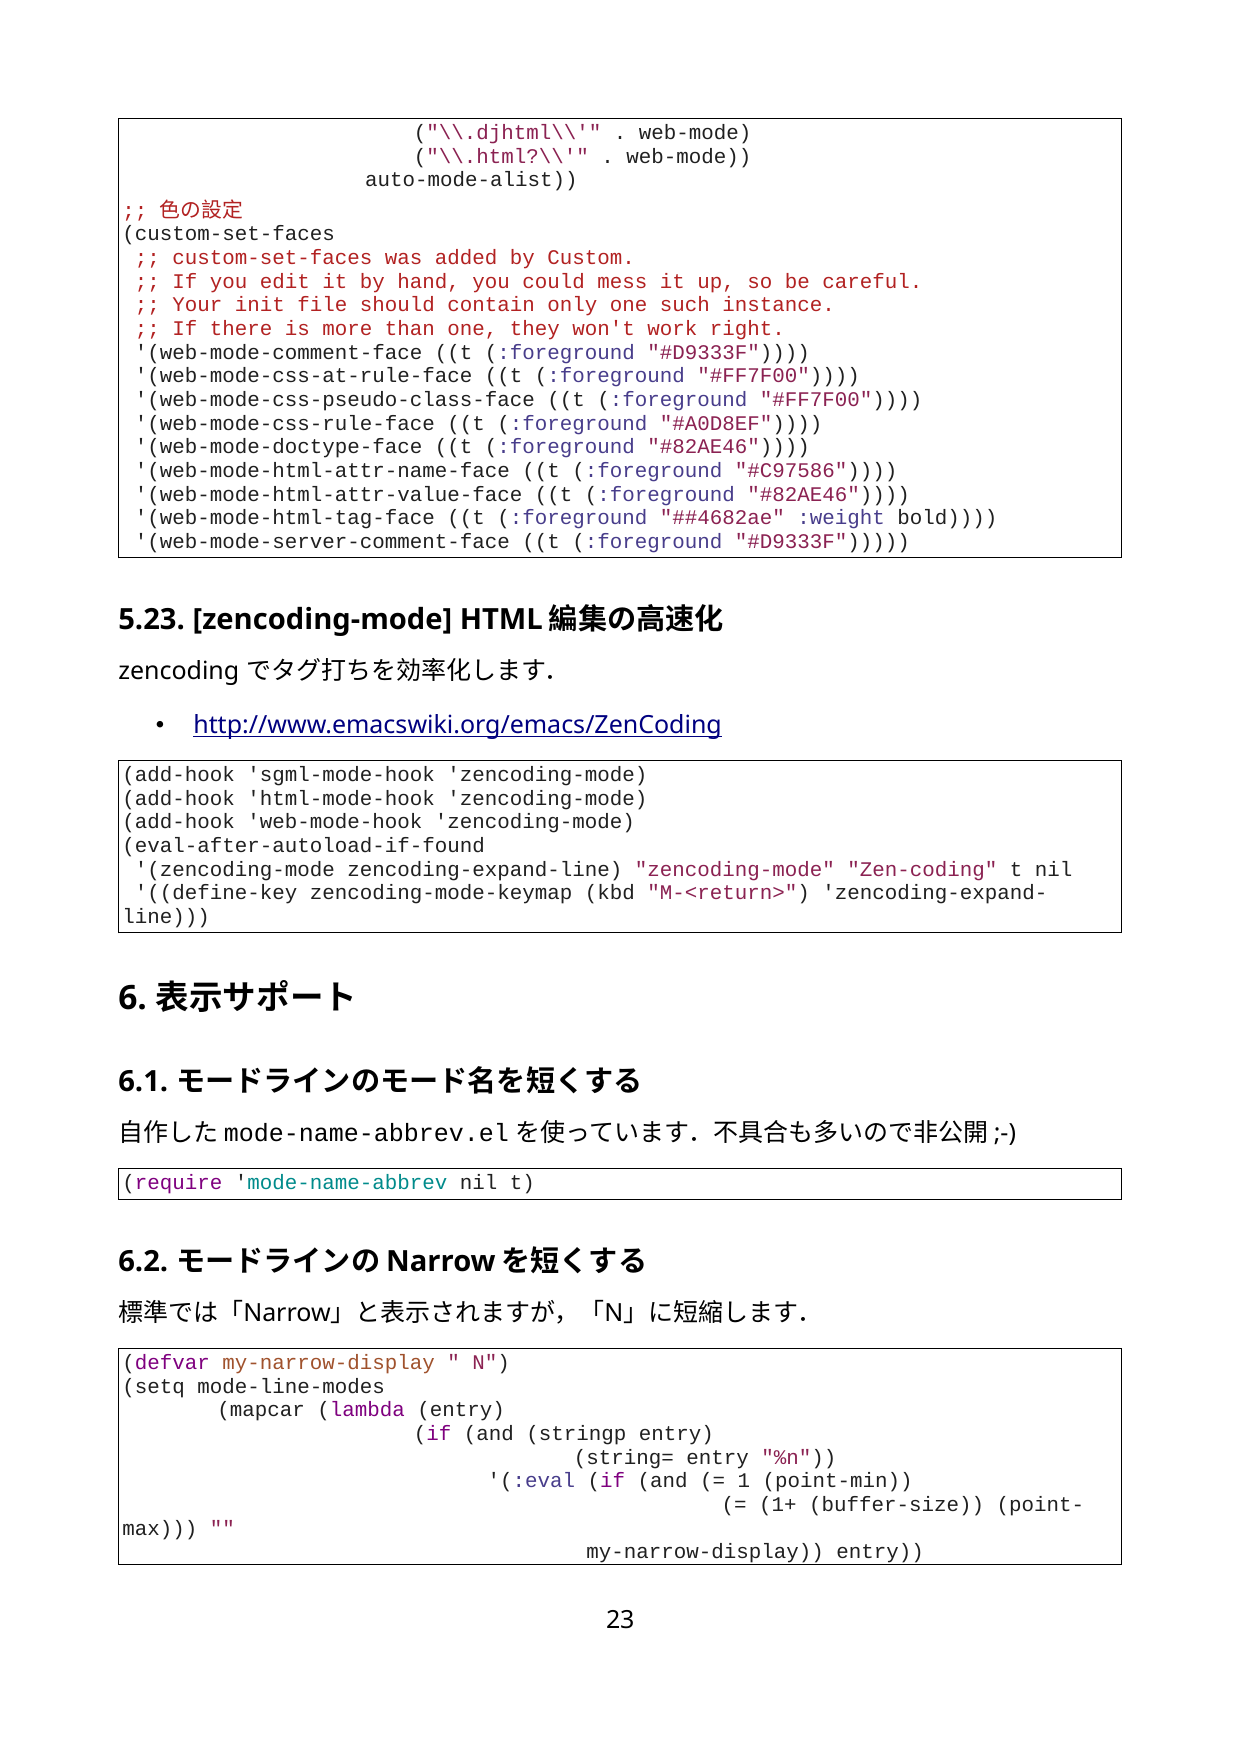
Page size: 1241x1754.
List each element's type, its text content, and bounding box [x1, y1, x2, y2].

text '(:eval (if (and (= 1 (point-min)) [119, 1466, 1121, 1490]
text ;; Your init file should contain only one such instance. [119, 290, 1121, 314]
text ;; If there is more than one, they won't work right. [119, 314, 1121, 338]
text ;; 色の設定 [119, 189, 1121, 219]
text '(web-mode-css-at-rule-face ((t (:foreground "#FF7F00")))) [119, 361, 1121, 385]
text (add-hook 'html-mode-hook 'zencoding-mode) [119, 784, 1121, 807]
text my-narrow-display)) entry)) [119, 1537, 1121, 1564]
text '(web-mode-css-pseudo-class-face ((t (:foreground "#FF7F00")))) [119, 385, 1121, 409]
text (mapcar (lambda (entry) [119, 1395, 1121, 1419]
text '(web-mode-css-rule-face ((t (:foreground "#A0D8EF")))) [119, 409, 1121, 432]
text (require 'mode-name-abbrev nil t) [119, 1169, 1121, 1199]
text (setq mode-line-modes [119, 1372, 1121, 1395]
subtitle モードラインのNarrowを短くする [118, 1237, 1122, 1280]
text (if (and (stringp entry) [119, 1419, 1121, 1443]
text ;; custom-set-faces was added by Custom. [119, 243, 1121, 267]
text ("\\.html?\\'" . web-mode)) [119, 142, 1121, 165]
text (custom-set-faces [119, 219, 1121, 243]
text 自作した mode-name-abbrev.el を使っています．不具合も多いので非公開 ;-) [118, 1112, 1122, 1148]
text ;; If you edit it by hand, you could mess it up, so be careful. [119, 267, 1121, 290]
text '((define-key zencoding-mode-keymap (kbd "M-<return>") 'zencoding-expand-line))) [119, 878, 1121, 932]
text (= (1+ (buffer-size)) (point-max))) "" [119, 1490, 1121, 1537]
subtitle モードラインのモード名を短くする [118, 1057, 1122, 1099]
text '(web-mode-server-comment-face ((t (:foreground "#D9333F"))))) [119, 527, 1121, 557]
subtitle [zencoding-mode] HTML編集の高速化 [118, 596, 1122, 638]
text 標準では「Narrow」と表示されますが，「N」に短縮します． [118, 1292, 1122, 1328]
text '(web-mode-html-attr-value-face ((t (:foreground "#82AE46")))) [119, 479, 1121, 503]
text (defvar my-narrow-display " N") [119, 1349, 1121, 1372]
text '(web-mode-html-attr-name-face ((t (:foreground "#C97586")))) [119, 456, 1121, 479]
list http://www.emacswiki.org/emacs/ZenCoding [156, 707, 1122, 741]
text (add-hook 'sgml-mode-hook 'zencoding-mode) [119, 761, 1121, 784]
text zencoding でタグ打ちを効率化します． [118, 651, 1122, 687]
text '(web-mode-comment-face ((t (:foreground "#D9333F")))) [119, 338, 1121, 361]
text '(web-mode-doctype-face ((t (:foreground "#82AE46")))) [119, 432, 1121, 456]
text '(zencoding-mode zencoding-expand-line) "zencoding-mode" "Zen-coding" t nil [119, 854, 1121, 878]
text (string= entry "%n")) [119, 1443, 1121, 1466]
text (add-hook 'web-mode-hook 'zencoding-mode) [119, 807, 1121, 831]
text (eval-after-autoload-if-found [119, 831, 1121, 854]
text ("\\.djhtml\\'" . web-mode) [119, 119, 1121, 142]
text '(web-mode-html-tag-face ((t (:foreground "##4682ae" :weight bold)))) [119, 503, 1121, 527]
text auto-mode-alist)) [119, 165, 1121, 189]
subtitle 表示サポート [118, 971, 1122, 1020]
